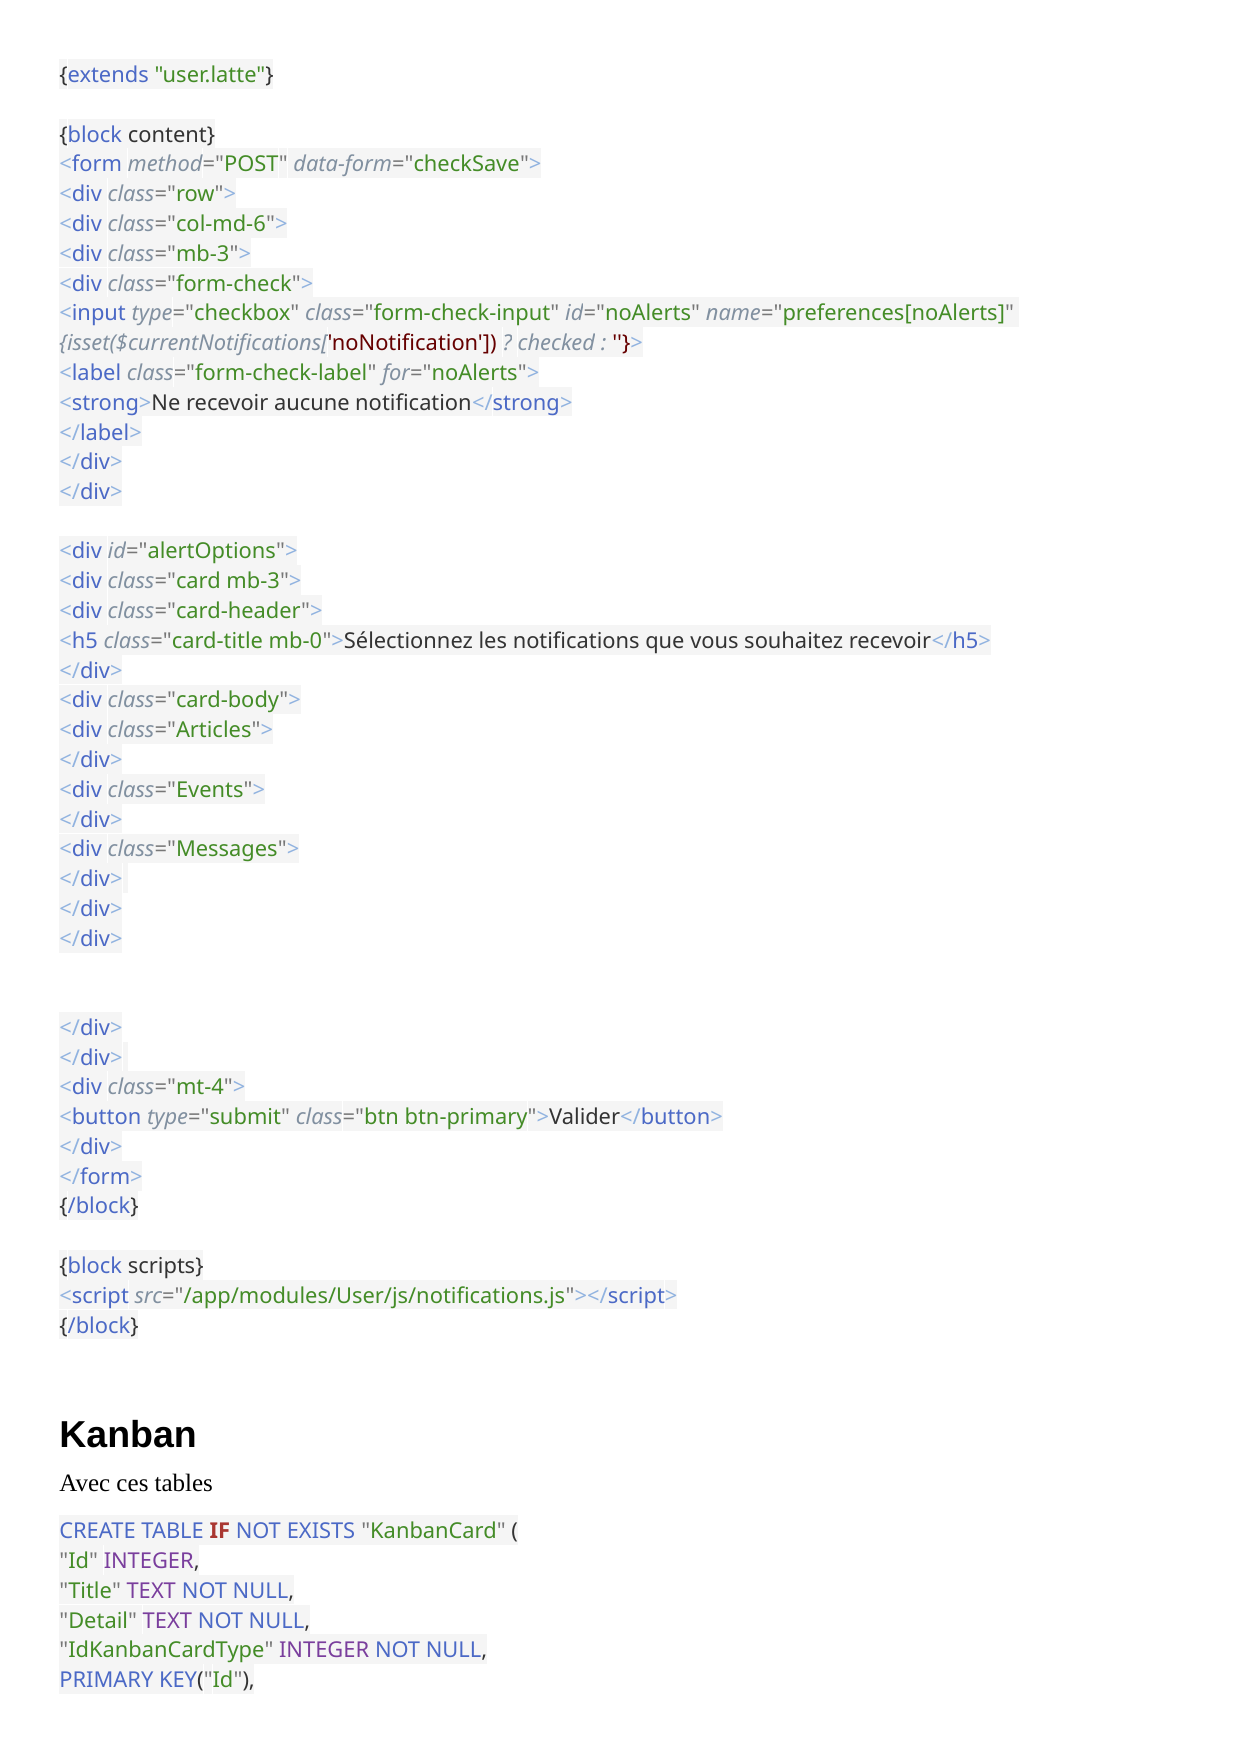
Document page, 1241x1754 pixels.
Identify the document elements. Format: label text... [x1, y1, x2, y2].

text <strong>Ne recevoir aucune notification</strong> [59, 387, 1181, 416]
text </div> [59, 446, 1181, 476]
text <div id="alertOptions"> [59, 536, 1181, 565]
text </div> [59, 476, 1181, 506]
text </div> [59, 1042, 1181, 1071]
text <div class="form-check"> [59, 267, 1181, 297]
subtitle Kanban [59, 1412, 1181, 1455]
text <div class="Articles"> [59, 714, 1181, 744]
text "Title" TEXT NOT NULL, [59, 1575, 1181, 1604]
text {/block} [59, 1309, 1181, 1339]
text <div class="card-body"> [59, 684, 1181, 714]
text </div> [59, 655, 1181, 684]
text </div> [59, 804, 1181, 833]
text <div class="col-md-6"> [59, 208, 1181, 238]
text </div> [59, 744, 1181, 774]
text <label class="form-check-label" for="noAlerts"> [59, 357, 1181, 387]
text <div class="card mb-3"> [59, 565, 1181, 595]
text <div class="Events"> [59, 774, 1181, 804]
text <button type="submit" class="btn btn-primary">Valider</button> [59, 1101, 1181, 1131]
text {/block} [59, 1191, 1181, 1220]
text </div> [59, 1012, 1181, 1042]
text CREATE TABLE IF NOT EXISTS "KanbanCard" ( [59, 1515, 1181, 1545]
text </label> [59, 416, 1181, 446]
text <div class="mb-3"> [59, 238, 1181, 267]
text </div> [59, 923, 1181, 953]
text <div class="mt-4"> [59, 1071, 1181, 1101]
text <input type="checkbox" class="form-check-input" id="noAlerts" name="preferences[noAlerts]" {isset($currentNotifications['noNotification']) ? checked : ''}> [59, 297, 1181, 357]
text </form> [59, 1161, 1181, 1191]
text PRIMARY KEY("Id"), [59, 1664, 1181, 1694]
text "IdKanbanCardType" INTEGER NOT NULL, [59, 1634, 1181, 1664]
text <div class="Messages"> [59, 833, 1181, 863]
text Avec ces tables [59, 1468, 1181, 1496]
text {extends "user.latte"} [59, 59, 1181, 89]
text {block content} [59, 118, 1181, 148]
text </div> [59, 1131, 1181, 1161]
text "Id" INTEGER, [59, 1545, 1181, 1575]
text <div class="card-header"> [59, 595, 1181, 625]
text {block scripts} [59, 1250, 1181, 1280]
text <div class="row"> [59, 178, 1181, 208]
text "Detail" TEXT NOT NULL, [59, 1604, 1181, 1634]
text </div> [59, 893, 1181, 923]
text <h5 class="card-title mb-0">Sélectionnez les notifications que vous souhaitez recevoir</h5> [59, 625, 1181, 655]
text </div> [59, 863, 1181, 893]
text <script src="/app/modules/User/js/notifications.js"></script> [59, 1280, 1181, 1309]
text <form method="POST" data-form="checkSave"> [59, 148, 1181, 178]
